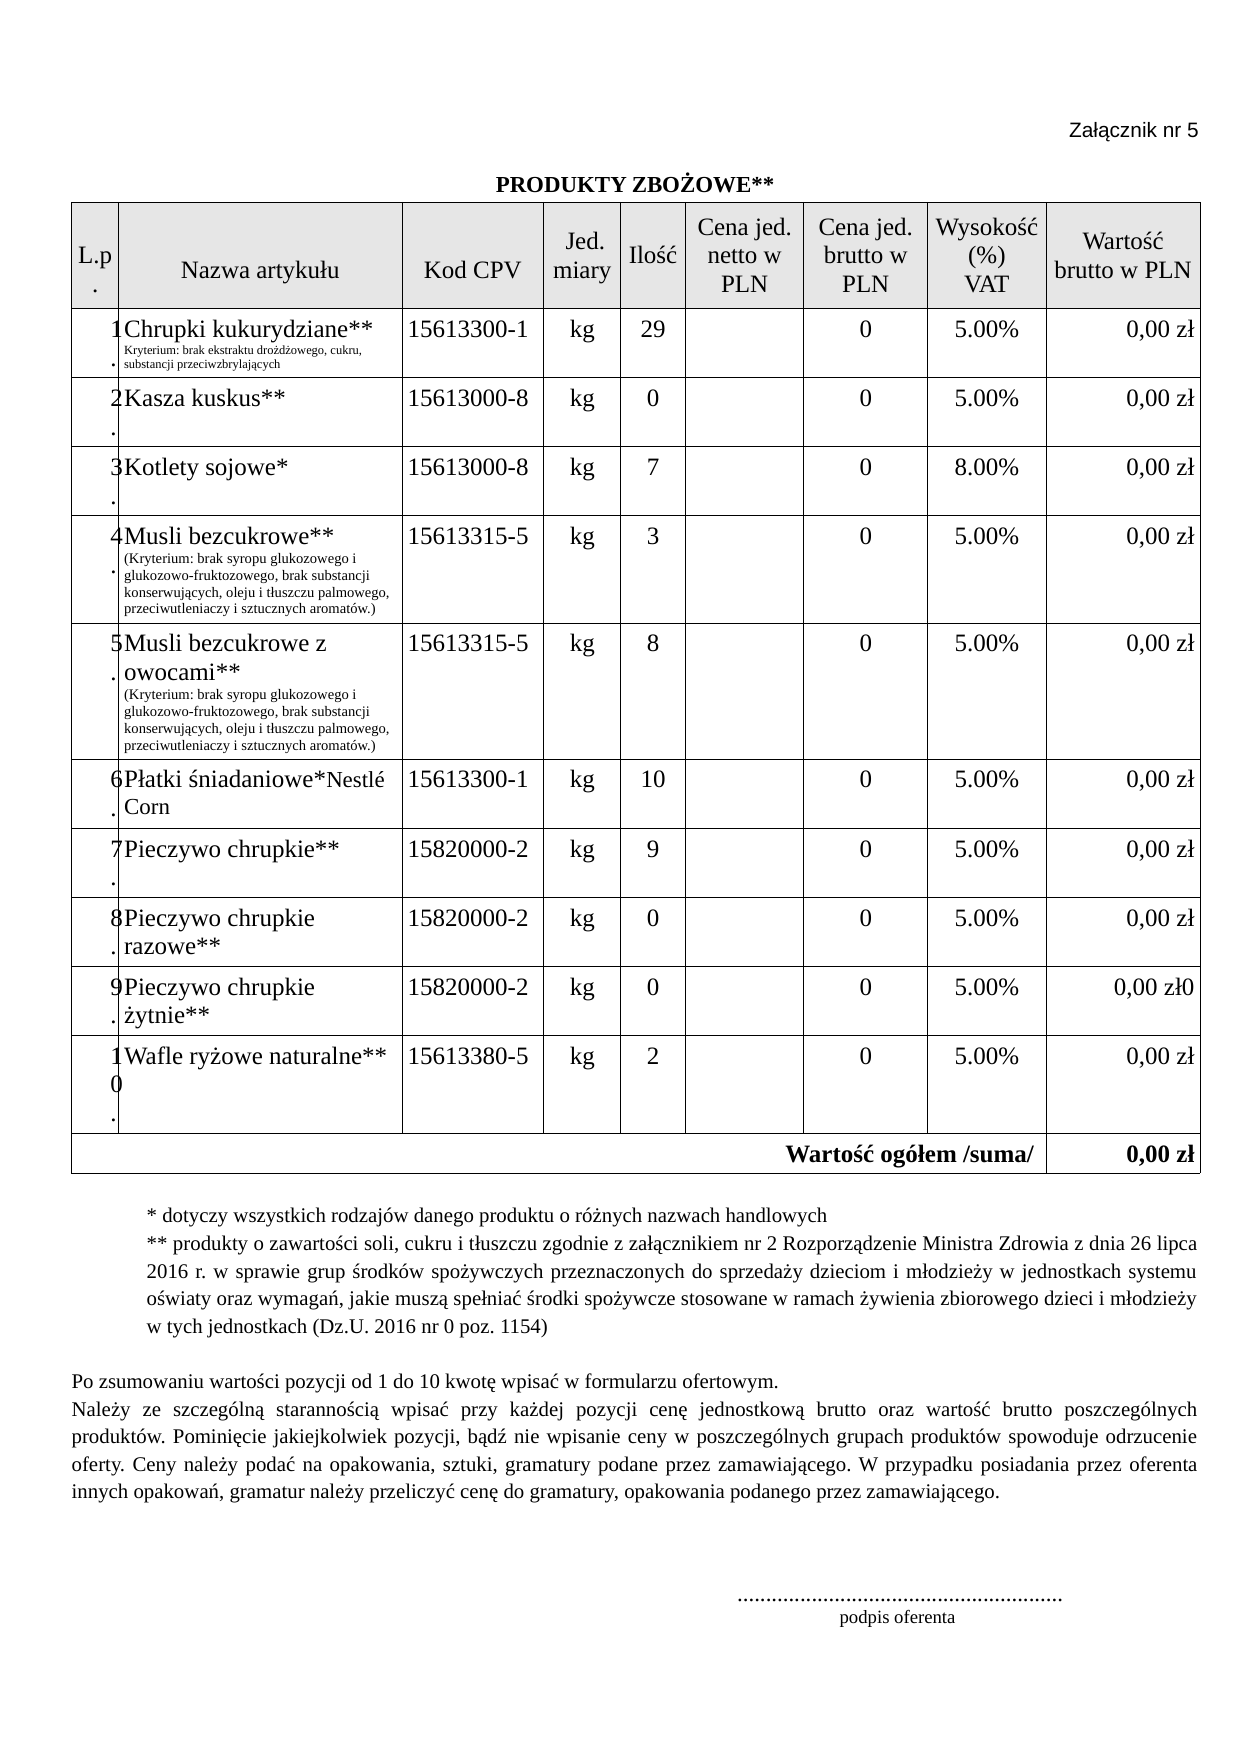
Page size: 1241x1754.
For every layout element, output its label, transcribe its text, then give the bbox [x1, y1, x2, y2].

table_cell [72, 829, 118, 897]
table_cell 5,00% [928, 1036, 1046, 1133]
table_header Cena jed. brutto w PLN [804, 203, 927, 308]
table_cell 0 [804, 829, 927, 897]
table_cell [72, 760, 118, 828]
table_header Nazwa artykułu [119, 203, 402, 308]
table_cell [686, 1036, 803, 1133]
table_cell 8 [621, 624, 685, 759]
table_cell 15613315-5 [403, 624, 543, 759]
table_cell 0 [804, 898, 927, 966]
table_cell kg [544, 378, 620, 446]
table_cell Chrupki kukurydziane** Kryterium: brak ekstraktu drożdżowego, cukru, substancji przeciwzbrylających [119, 309, 402, 377]
list ** produkty o zawartości soli, cukru i tłuszczu zgodnie z załącznikiem nr 2 Rozporządzenie Ministra Zdrowia z dnia 26 lipca 2016 r. w sprawie grup środków spożywczych przeznaczonych do sprzedaży dzieciom i młodzieży w jednostkach systemu oświaty oraz wymagań, jakie muszą spełniać środki spożywcze stosowane w ramach żywienia zbiorowego dzieci i młodzieży w tych jednostkach (Dz.U. 2016 nr 0 poz. 1154) [109, 1231, 1198, 1338]
table_cell 8,00% [928, 447, 1046, 515]
table_cell 15613380-5 [403, 1036, 543, 1133]
table_cell 0,00 zł [1047, 1134, 1200, 1173]
table_cell 0 [804, 624, 927, 759]
table_cell 2 [621, 1036, 685, 1133]
table_cell [686, 309, 803, 377]
table_header L.p. [72, 203, 118, 308]
table_cell 3 [621, 516, 685, 623]
table_cell 7 [621, 447, 685, 515]
table_cell 5,00% [928, 624, 1046, 759]
table_cell 0 [804, 378, 927, 446]
table_header Wysokość (%) VAT [928, 203, 1046, 308]
table_cell kg [544, 760, 620, 828]
table_cell 15613000-8 [403, 447, 543, 515]
table_cell 0 [804, 760, 927, 828]
table_header Jed. miary [544, 203, 620, 308]
table_cell [113, 772, 118, 786]
table_cell 15613300-1 [403, 309, 543, 377]
table_cell 0 [804, 1036, 927, 1133]
table_cell [686, 516, 803, 623]
table_cell kg [544, 1036, 620, 1133]
table_cell 0,00 zł [1047, 516, 1200, 623]
table_cell 0,00 zł0 [1047, 967, 1200, 1035]
table_cell Wafle ryżowe naturalne** [119, 1036, 402, 1133]
table_cell 0,00 zł [1047, 624, 1200, 759]
table_header Cena jed. netto w PLN [686, 203, 803, 308]
text podpis oferenta [731, 1606, 1063, 1628]
table_cell kg [544, 309, 620, 377]
table_cell Wartość ogółem /suma/ [72, 1134, 1046, 1173]
table_cell 0 [804, 516, 927, 623]
table_cell 0 [804, 309, 927, 377]
table_cell [72, 447, 118, 515]
text PRODUKTY ZBOŻOWE** [71, 172, 1198, 198]
table_cell [686, 829, 803, 897]
table_cell kg [544, 447, 620, 515]
table_cell kg [544, 516, 620, 623]
table_cell 9 [621, 829, 685, 897]
table_cell 0,00 zł [1047, 309, 1200, 377]
table_cell [686, 378, 803, 446]
table_cell 0,00 zł [1047, 1036, 1200, 1133]
table_cell 0 [621, 378, 685, 446]
table_cell 0,00 zł [1047, 447, 1200, 515]
table_cell Pieczywo chrupkie** [119, 829, 402, 897]
table_cell kg [544, 624, 620, 759]
table_cell Pieczywo chrupkie żytnie** [119, 967, 402, 1035]
table_cell [686, 760, 803, 828]
table_cell [72, 624, 118, 759]
table_cell [72, 309, 118, 377]
table_cell 5,00% [928, 378, 1046, 446]
table_cell 15820000-2 [403, 898, 543, 966]
table_cell 15613000-8 [403, 378, 543, 446]
table_cell 15613315-5 [403, 516, 543, 623]
table_cell 0 [804, 967, 927, 1035]
table_cell [686, 967, 803, 1035]
table_cell 5,00% [928, 898, 1046, 966]
text Po zsumowaniu wartości pozycji od 1 do 10 kwotę wpisać w formularzu ofertowym. [71, 1369, 1198, 1393]
table_cell 5,00% [928, 760, 1046, 828]
table_cell [686, 898, 803, 966]
table_cell Musli bezcukrowe z owocami** (Kryterium: brak syropu glukozowego i glukozowo-fruktozowego, brak substancji konserwujących, oleju i tłuszczu palmowego, przeciwutleniaczy i sztucznych aromatów.) [119, 624, 402, 759]
table_cell 0,00 zł [1047, 760, 1200, 828]
table_cell Musli bezcukrowe** (Kryterium: brak syropu glukozowego i glukozowo-fruktozowego, brak substancji konserwujących, oleju i tłuszczu palmowego, przeciwutleniaczy i sztucznych aromatów.) [119, 516, 402, 623]
table_cell Kotlety sojowe* [119, 447, 402, 515]
table_cell 5,00% [928, 516, 1046, 623]
table_header Ilość [621, 203, 685, 308]
table_cell Pieczywo chrupkie razowe** [119, 898, 402, 966]
text Należy ze szczególną starannością wpisać przy każdej pozycji cenę jednostkową brutto oraz wartość brutto poszczególnych produktów. Pominięcie jakiejkolwiek pozycji, bądź nie wpisanie ceny w poszczególnych grupach produktów spowoduje odrzucenie oferty. Ceny należy podać na opakowania, sztuki, gramatury podane przez zamawiającego. W przypadku posiadania przez oferenta innych opakowań, gramatur należy przeliczyć cenę do gramatury, opakowania podanego przez zamawiającego. [71, 1397, 1198, 1503]
table_cell 0,00 zł [1047, 378, 1200, 446]
table_cell [686, 624, 803, 759]
table_cell kg [544, 898, 620, 966]
table_cell 29 [621, 309, 685, 377]
table_cell 0,00 zł [1047, 898, 1200, 966]
table_header Wartość brutto w PLN [1047, 203, 1200, 308]
table_header Kod CPV [403, 203, 543, 308]
table_cell Płatki śniadaniowe*Nestlé Corn [119, 760, 402, 828]
table_cell 5,00% [928, 967, 1046, 1035]
table_cell 5,00% [928, 309, 1046, 377]
table_cell Kasza kuskus** [119, 378, 402, 446]
table_cell 15820000-2 [403, 967, 543, 1035]
table_cell [72, 516, 118, 623]
table_cell kg [544, 829, 620, 897]
table_cell [72, 1036, 118, 1133]
table_cell 0 [804, 447, 927, 515]
table_cell 15613300-1 [403, 760, 543, 828]
table_cell 5,00% [928, 829, 1046, 897]
table_cell 0,00 zł [1047, 829, 1200, 897]
text ......................................................... [731, 1580, 1063, 1606]
table_cell kg [544, 967, 620, 1035]
table_cell [686, 447, 803, 515]
table_cell 10 [621, 760, 685, 828]
table_cell [72, 967, 118, 1035]
table_cell 15820000-2 [403, 829, 543, 897]
table_cell [72, 378, 118, 446]
table_cell 0 [621, 898, 685, 966]
list * dotyczy wszystkich rodzajów danego produktu o różnych nazwach handlowych [109, 1203, 1198, 1227]
table_cell 0 [621, 967, 685, 1035]
table_cell [72, 898, 118, 966]
